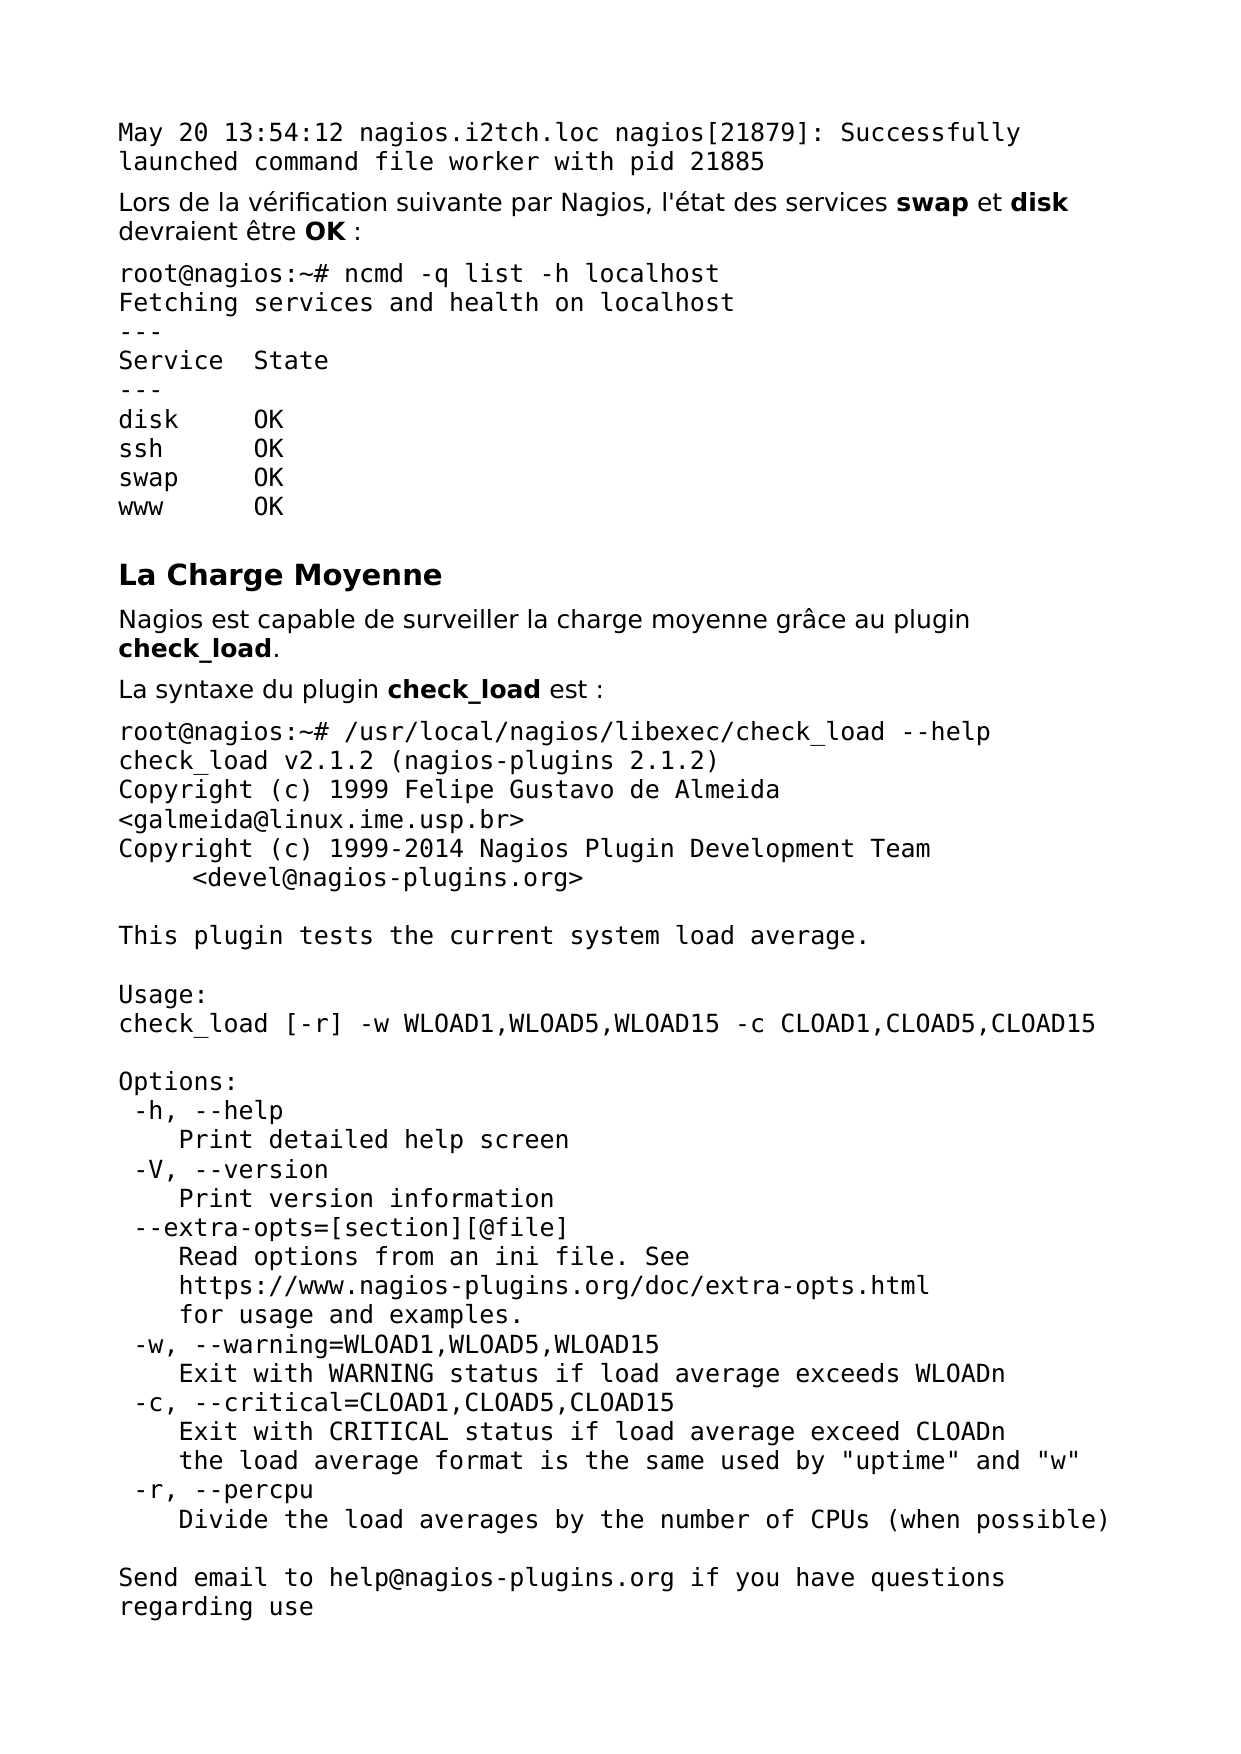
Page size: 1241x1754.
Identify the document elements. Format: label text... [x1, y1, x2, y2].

subtitle La Charge Moyenne [118, 558, 1122, 592]
text root@nagios:~# ncmd -q list -h localhost Fetching services and health on localhost --- Service State --- disk OK ssh OK swap OK www OK [118, 259, 1122, 522]
text root@nagios:~# /usr/local/nagios/libexec/check_load --help check_load v2.1.2 (nagios-plugins 2.1.2) Copyright (c) 1999 Felipe Gustavo de Almeida <galmeida@linux.ime.usp.br> Copyright (c) 1999-2014 Nagios Plugin Development Team <devel@nagios-plugins.org> This plugin tests the current system load average. Usage: check_load [-r] -w WLOAD1,WLOAD5,WLOAD15 -c CLOAD1,CLOAD5,CLOAD15 Options: -h, --help Print detailed help screen -V, --version Print version information --extra-opts=[section][@file] Read options from an ini file. See https://www.nagios-plugins.org/doc/extra-opts.html for usage and examples. -w, --warning=WLOAD1,WLOAD5,WLOAD15 Exit with WARNING status if load average exceeds WLOADn -c, --critical=CLOAD1,CLOAD5,CLOAD15 Exit with CRITICAL status if load average exceed CLOADn the load average format is the same used by "uptime" and "w" -r, --percpu Divide the load averages by the number of CPUs (when possible) Send email to help@nagios-plugins.org if you have questions regarding use [118, 717, 1122, 1621]
text Nagios est capable de surveiller la charge moyenne grâce au plugin check_load. [118, 605, 1122, 663]
text La syntaxe du plugin check_load est : [118, 676, 1122, 705]
text May 20 13:54:12 nagios.i2tch.loc nagios[21879]: Successfully launched command file worker with pid 21885 [118, 118, 1122, 176]
text Lors de la vérification suivante par Nagios, l'état des services swap et disk devraient être OK : [118, 188, 1122, 247]
